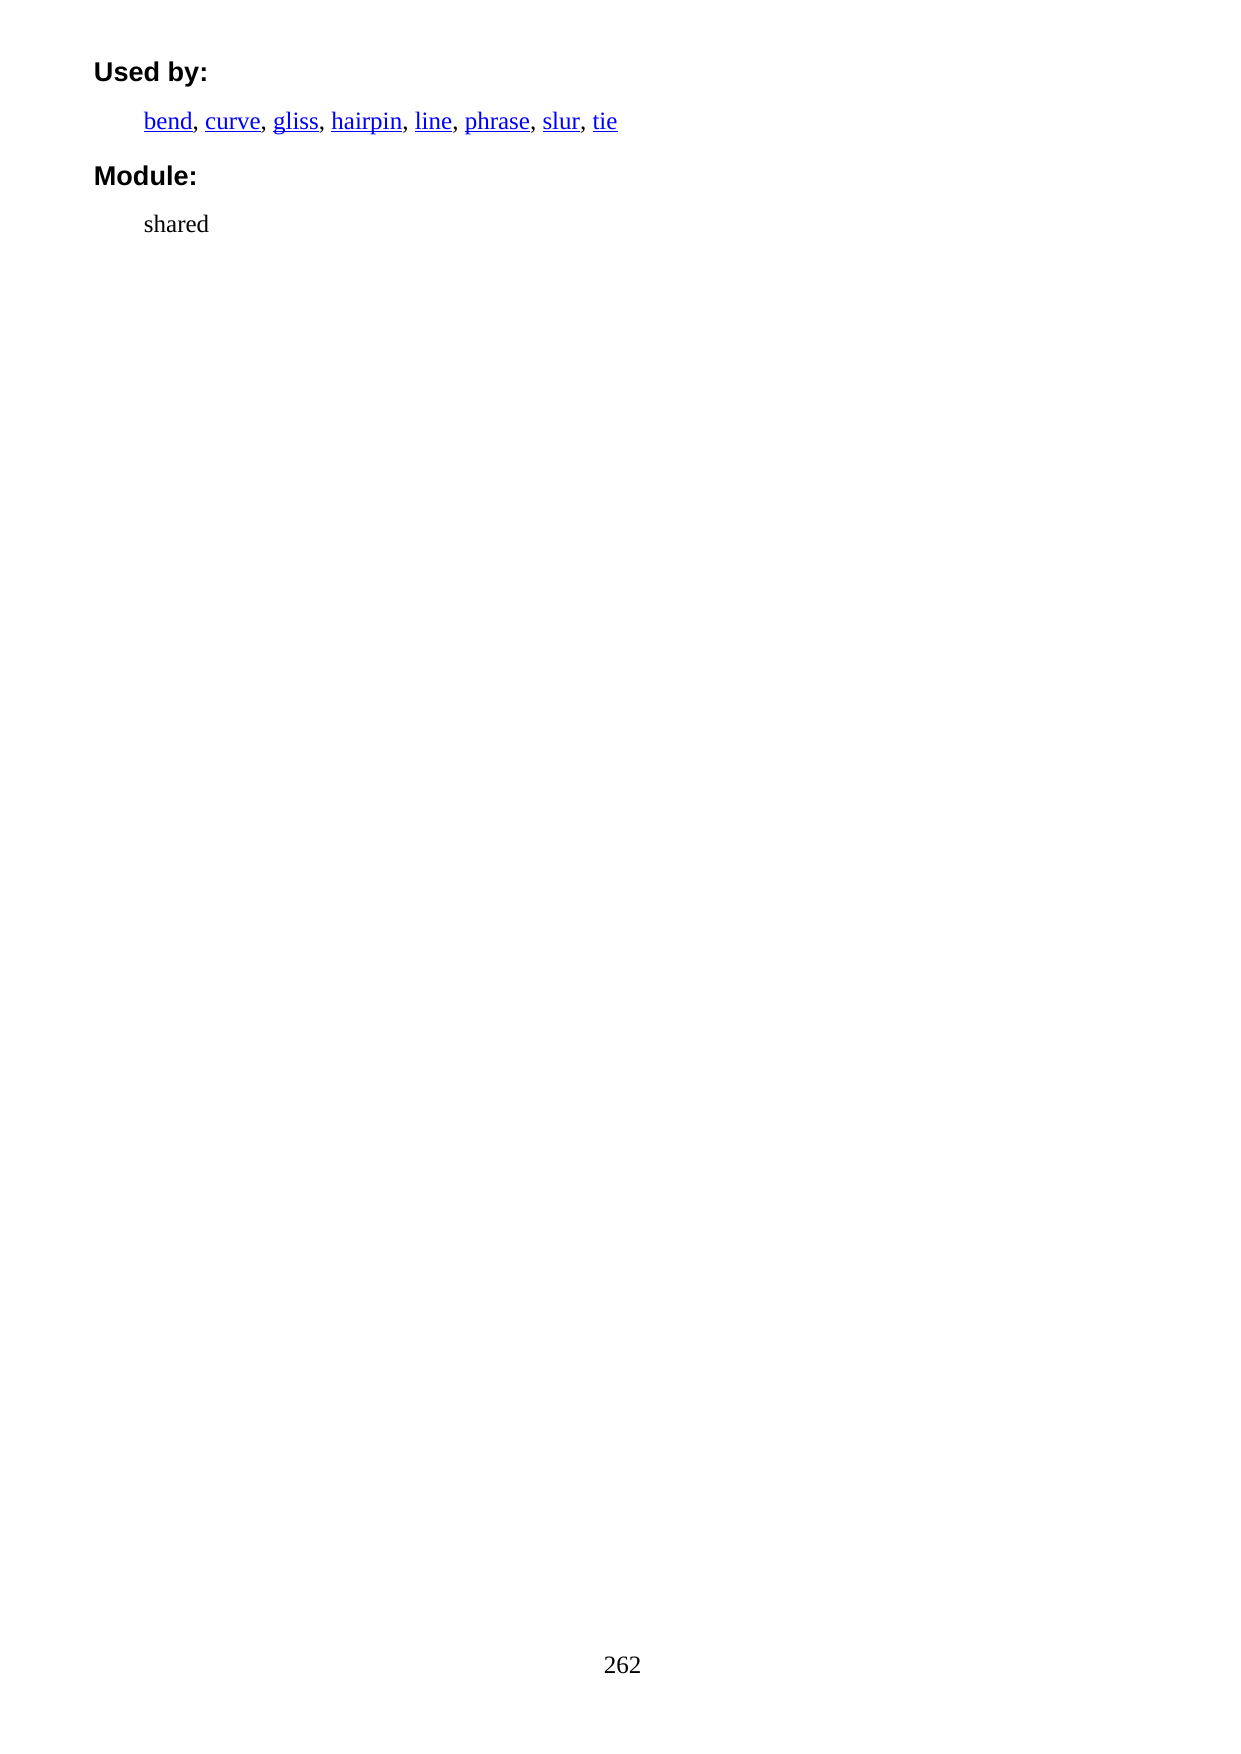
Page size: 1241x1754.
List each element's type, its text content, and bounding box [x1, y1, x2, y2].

text bend, curve, gliss, hairpin, line, phrase, slur, tie [94, 106, 1162, 134]
subtitle Module: [94, 159, 1162, 191]
subtitle Used by: [94, 56, 1162, 87]
text shared [94, 209, 1162, 238]
